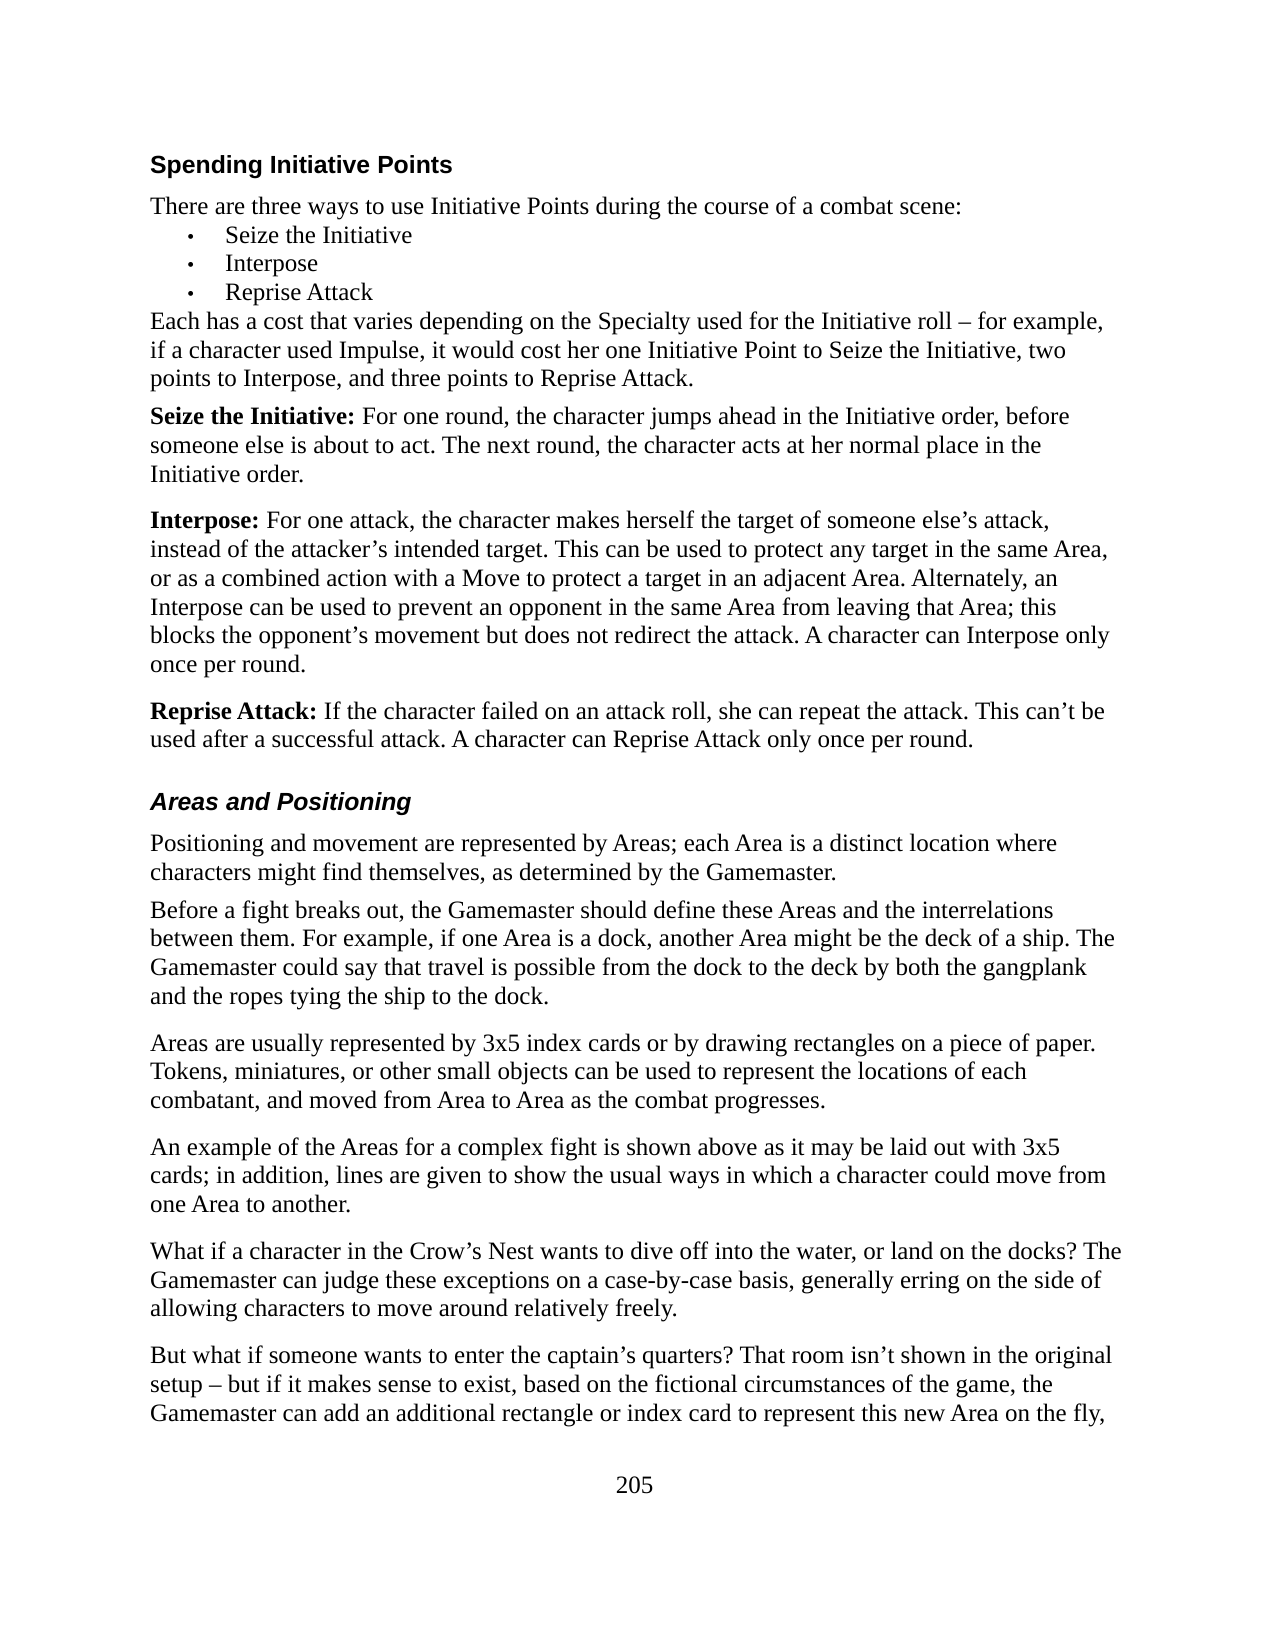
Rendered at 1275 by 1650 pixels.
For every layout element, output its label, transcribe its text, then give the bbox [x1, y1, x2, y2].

text Areas are usually represented by 3x5 index cards or by drawing rectangles on a piece of paper. Tokens, miniatures, or other small objects can be used to represent the locations of each combatant, and moved from Area to Area as the combat progresses. [150, 1028, 1125, 1114]
text Positioning and movement are represented by Areas; each Area is a distinct location where characters might find themselves, as determined by the Gamemaster. [150, 828, 1125, 886]
text Each has a cost that varies depending on the Specialty used for the Initiative roll – for example, if a character used Impulse, it would cost her one Initiative Point to Seize the Initiative, two points to Interpose, and three points to Reprise Attack. [150, 306, 1125, 392]
text What if a character in the Crow’s Nest wants to dive off into the water, or land on the docks? The Gamemaster can judge these exceptions on a case-by-case basis, generally erring on the side of allowing characters to move around relatively freely. [150, 1236, 1125, 1322]
list Seize the Initiative [187, 220, 1125, 248]
text But what if someone wants to enter the captain’s quarters? That room isn’t shown in the original setup – but if it makes sense to exist, based on the fictional circumstances of the game, the Gamemaster can add an additional rectangle or index card to represent this new Area on the fly, [150, 1340, 1125, 1426]
text An example of the Areas for a complex fight is shown above as it may be laid out with 3x5 cards; in addition, lines are given to show the usual ways in which a character could move from one Area to another. [150, 1132, 1125, 1218]
list Reprise Attack [187, 277, 1125, 306]
text There are three ways to use Initiative Points during the course of a combat scene: [150, 191, 1125, 220]
text Before a fight breaks out, the Gamemaster should define these Areas and the interrelations between them. For example, if one Area is a dock, another Area might be the deck of a ship. The Gamemaster could say that travel is possible from the dock to the deck by both the gangplank and the ropes tying the ship to the dock. [150, 895, 1125, 1010]
text Seize the Initiative: For one round, the character jumps ahead in the Initiative order, before someone else is about to act. The next round, the character acts at her normal place in the Initiative order. [150, 401, 1125, 487]
text Interpose: For one attack, the character makes herself the target of someone else’s attack, instead of the attacker’s intended target. This can be used to protect any target in the same Area, or as a combined action with a Move to protect a target in an adjacent Area. Alternately, an Interpose can be used to prevent an opponent in the same Area from leaving that Area; this blocks the opponent’s movement but does not redirect the attack. A character can Interpose only once per round. [150, 505, 1125, 678]
text Reprise Attack: If the character failed on an attack roll, she can repeat the attack. This can’t be used after a successful attack. A character can Reprise Attack only once per round. [150, 696, 1125, 753]
subtitle Spending Initiative Points [150, 150, 1125, 178]
subtitle Areas and Positioning [150, 787, 1125, 816]
list Interpose [187, 248, 1125, 277]
